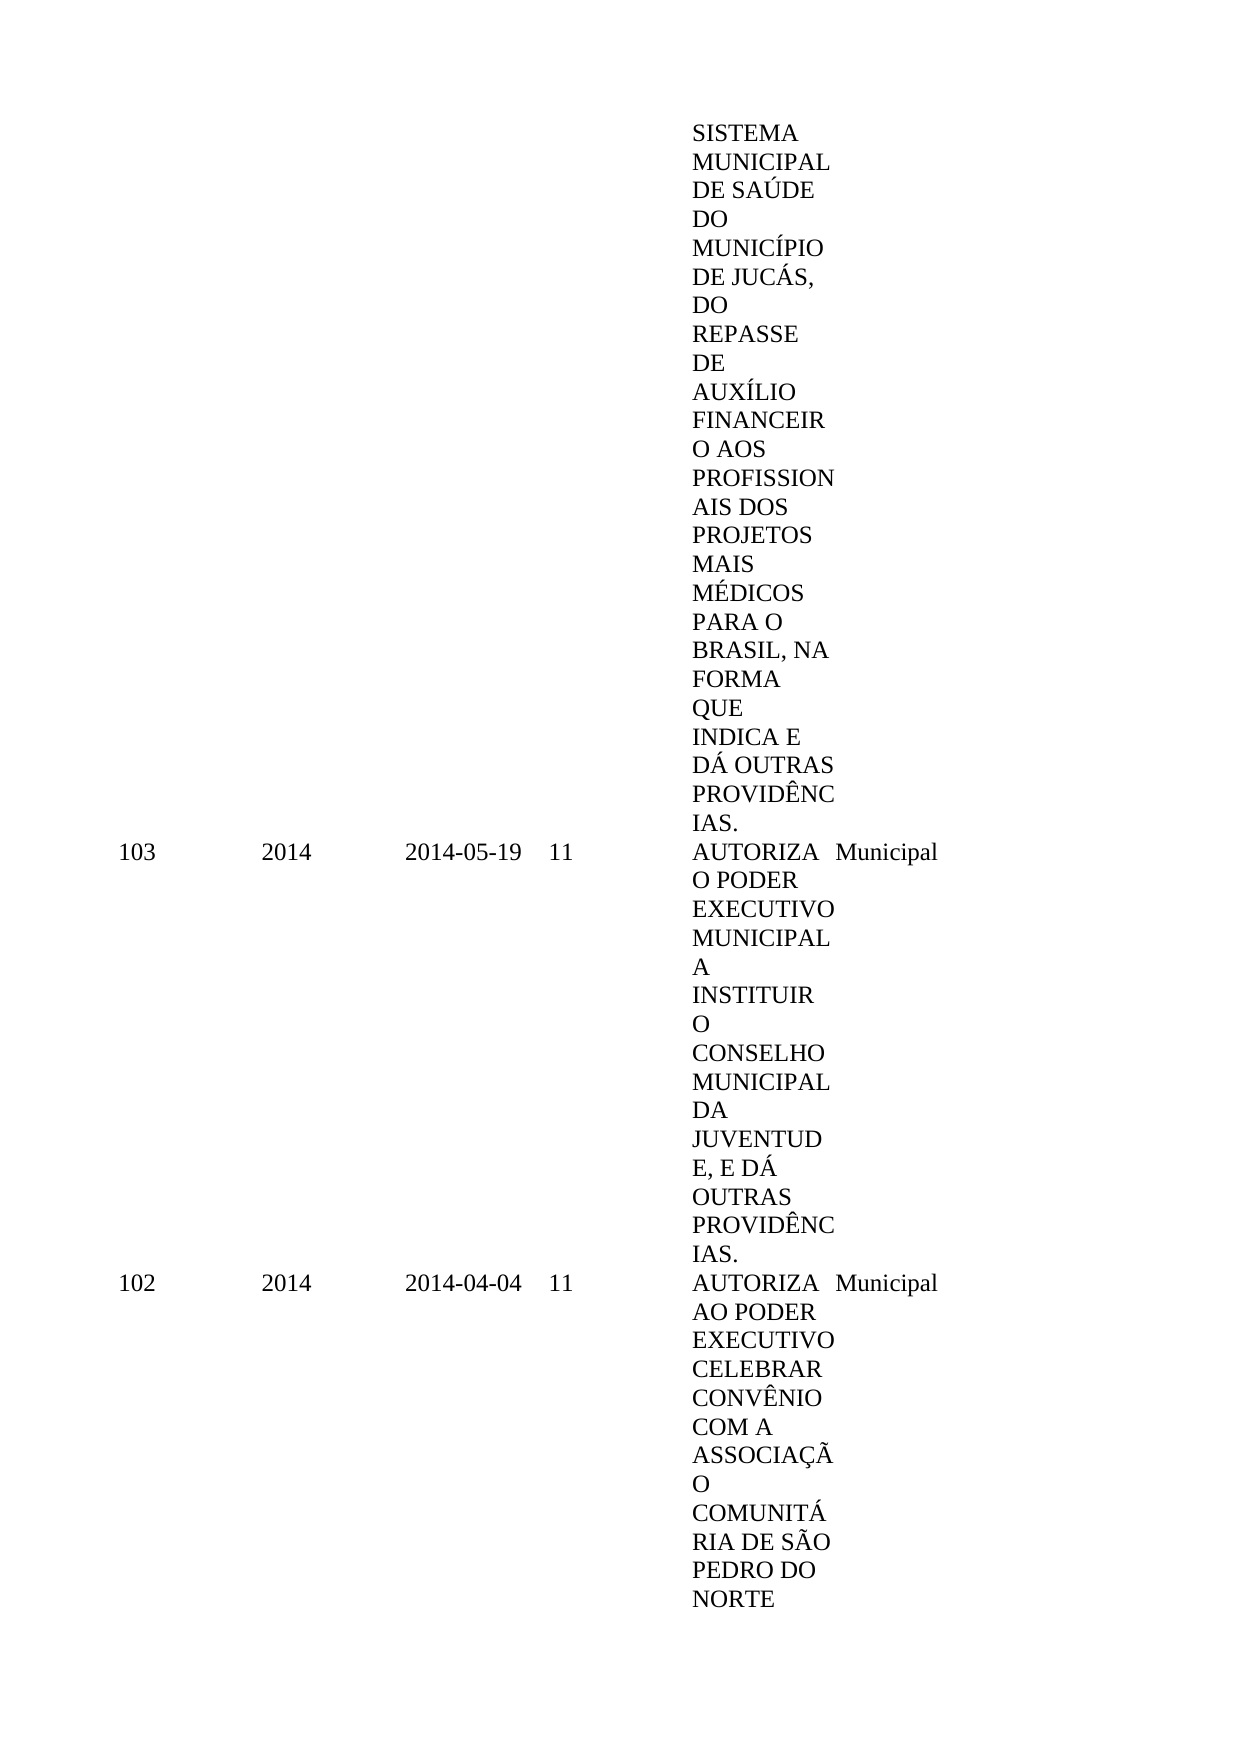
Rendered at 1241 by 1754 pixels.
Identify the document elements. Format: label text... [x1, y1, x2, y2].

table_cell [405, 118, 548, 837]
table_cell Municipal [835, 1268, 979, 1613]
table_cell 2014-04-04 [405, 1268, 548, 1613]
table_cell [979, 837, 1122, 1268]
table_cell 2014 [261, 837, 405, 1268]
table_cell AUTORIZA AO PODER EXECUTIVO CELEBRAR CONVÊNIO COM A ASSOCIAÇÃO COMUNITÁRIA DE SÃO PEDRO DO NORTE [692, 1268, 835, 1613]
table_cell 11 [548, 837, 692, 1268]
table_cell 2014-05-19 [405, 837, 548, 1268]
table_cell [118, 118, 261, 837]
table_cell 102 [118, 1268, 261, 1613]
table_cell AUTORIZA O PODER EXECUTIVO MUNICIPAL A INSTITUIR O CONSELHO MUNICIPAL DA JUVENTUDE, E DÁ OUTRAS PROVIDÊNCIAS. [692, 837, 835, 1268]
table_cell [548, 118, 692, 837]
table_cell Municipal [835, 837, 979, 1268]
table_cell [261, 118, 405, 837]
table_cell [835, 118, 979, 837]
table_cell 103 [118, 837, 261, 1268]
table_cell [979, 118, 1122, 837]
table_cell 2014 [261, 1268, 405, 1613]
table_cell SISTEMA MUNICIPAL DE SAÚDE DO MUNICÍPIO DE JUCÁS, DO REPASSE DE AUXÍLIO FINANCEIRO AOS PROFISSIONAIS DOS PROJETOS MAIS MÉDICOS PARA O BRASIL, NA FORMA QUE INDICA E DÁ OUTRAS PROVIDÊNCIAS. [692, 118, 835, 837]
table_cell [979, 1268, 1122, 1613]
table_cell 11 [548, 1268, 692, 1613]
